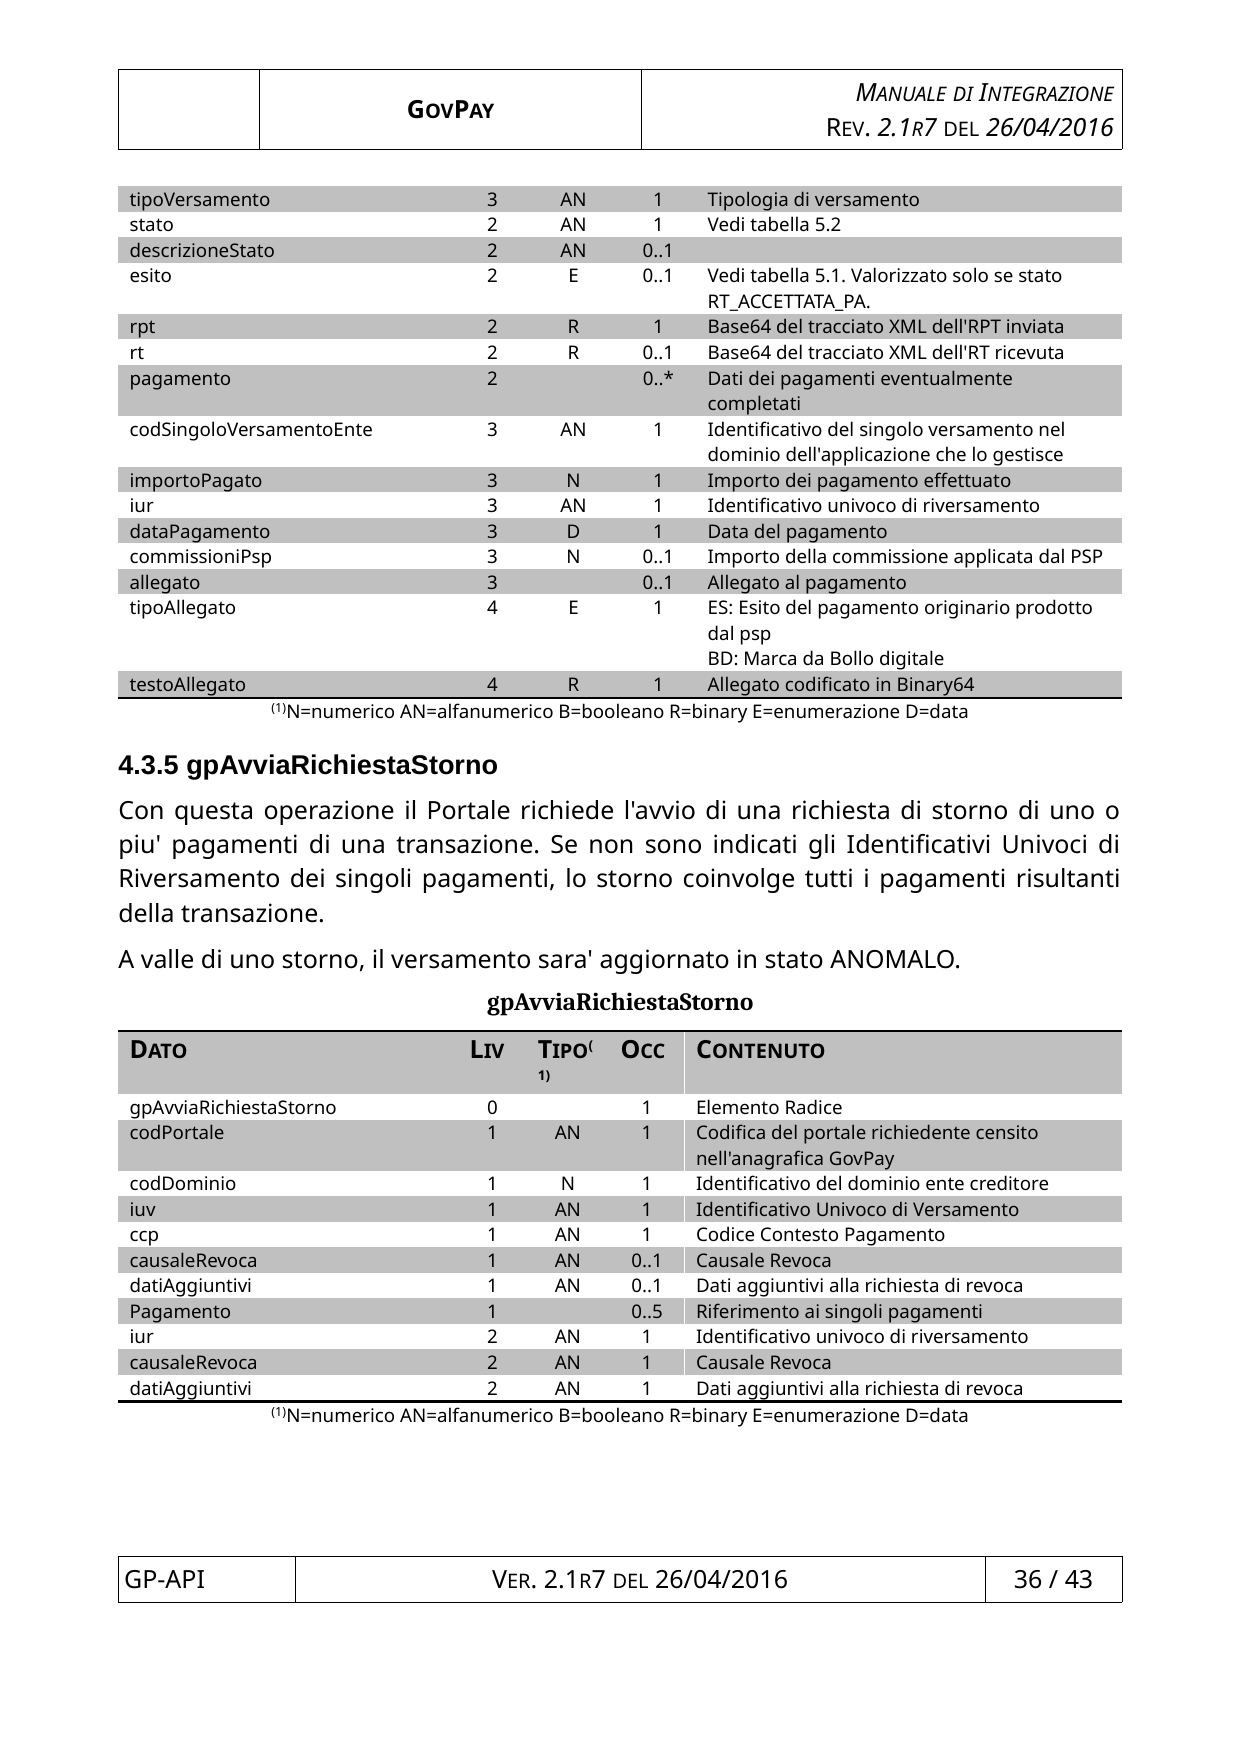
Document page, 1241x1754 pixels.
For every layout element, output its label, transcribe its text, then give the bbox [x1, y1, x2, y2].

table_cell 1 [609, 1120, 684, 1171]
table_cell AN [526, 1222, 609, 1247]
table_cell 1 [609, 1171, 684, 1196]
table_cell AN [526, 1324, 609, 1349]
table_cell 1 [609, 1094, 684, 1120]
table_cell 2 [458, 1324, 526, 1349]
table_cell 1 [458, 1171, 526, 1196]
table_cell stato [118, 212, 458, 237]
table_cell descrizioneStato [118, 237, 458, 263]
text Con questa operazione il Portale richiede l'avvio di una richiesta di storno di uno o piu' pagamenti di una transazione. Se non sono indicati gli Identificativi Univoci di Riversamento dei singoli pagamenti, lo storno coinvolge tutti i pagamenti risultanti della transazione. [118, 793, 1122, 929]
table_cell 1 [620, 518, 696, 543]
table_cell Occ [609, 1032, 684, 1094]
table_cell 3 [458, 416, 526, 467]
table_cell AN [526, 493, 620, 518]
table_cell iuv [118, 1196, 458, 1222]
table_cell Allegato al pagamento [696, 569, 1122, 594]
table_cell 4 [458, 595, 526, 671]
table_cell Vedi tabella 5.2 [696, 212, 1122, 237]
table_cell AN [526, 1349, 609, 1375]
table_cell causaleRevoca [118, 1349, 458, 1375]
table_cell codPortale [118, 1120, 458, 1171]
table_cell N [526, 1171, 609, 1196]
table_cell 1 [458, 1222, 526, 1247]
table_cell AN [526, 212, 620, 237]
table_cell Identificativo univoco di riversamento [696, 493, 1122, 518]
table_cell pagamento [118, 365, 458, 416]
table_cell 2 [458, 212, 526, 237]
table_cell 2 [458, 365, 526, 416]
table_cell 1 [609, 1349, 684, 1375]
table_cell 4 [458, 671, 526, 697]
table_cell Codice Contesto Pagamento [685, 1222, 1122, 1247]
table_cell AN [526, 186, 620, 212]
table_cell 2 [458, 1375, 526, 1400]
table_cell Allegato codificato in Binary64 [696, 671, 1122, 697]
table_cell Base64 del tracciato XML dell'RPT inviata [696, 314, 1122, 339]
table_cell [696, 237, 1122, 263]
table_cell 0..1 [620, 237, 696, 263]
table_cell 1 [620, 671, 696, 697]
table_cell gpAvviaRichiestaStorno [118, 1094, 458, 1120]
table_cell Causale Revoca [685, 1349, 1122, 1375]
table_cell 0..1 [620, 339, 696, 365]
table_cell 2 [458, 1349, 526, 1375]
table_cell 1 [620, 416, 696, 467]
table_cell R [526, 671, 620, 697]
table_cell tipoAllegato [118, 595, 458, 671]
table_cell 1 [609, 1196, 684, 1222]
table_cell 1 [458, 1298, 526, 1324]
table_cell 1 [609, 1324, 684, 1349]
table_cell N [526, 544, 620, 569]
table_cell iur [118, 493, 458, 518]
table_cell 1 [458, 1196, 526, 1222]
table_cell 2 [458, 339, 526, 365]
table_cell Importo dei pagamento effettuato [696, 467, 1122, 492]
table_cell 2 [458, 263, 526, 314]
table_cell Identificativo del singolo versamento nel dominio dell'applicazione che lo gestisce [696, 416, 1122, 467]
table_cell 0..1 [609, 1273, 684, 1298]
table_cell codSingoloVersamentoEnte [118, 416, 458, 467]
table_cell 0..5 [609, 1298, 684, 1324]
table_cell Dati aggiuntivi alla richiesta di revoca [685, 1375, 1122, 1400]
table_cell ccp [118, 1222, 458, 1247]
text (1)N=numerico AN=alfanumerico B=booleano R=binary E=enumerazione D=data [118, 699, 1122, 724]
table_header gpAvviaRichiestaStorno [118, 988, 1122, 1029]
table_cell R [526, 314, 620, 339]
table_cell Codifica del portale richiedente censito nell'anagrafica GovPay [685, 1120, 1122, 1171]
table_cell Liv [458, 1032, 526, 1094]
text (1)N=numerico AN=alfanumerico B=booleano R=binary E=enumerazione D=data [118, 1403, 1122, 1428]
table_cell 3 [458, 467, 526, 492]
table_cell 1 [620, 314, 696, 339]
table_cell [526, 569, 620, 594]
table_cell Tipo(1) [526, 1032, 609, 1094]
table_cell rt [118, 339, 458, 365]
table_cell Dati aggiuntivi alla richiesta di revoca [685, 1273, 1122, 1298]
text A valle di uno storno, il versamento sara' aggiornato in stato ANOMALO. [118, 942, 1122, 976]
table_cell [526, 1094, 609, 1120]
table_cell 2 [458, 314, 526, 339]
table_cell R [526, 339, 620, 365]
table_cell 3 [458, 493, 526, 518]
table_cell Importo della commissione applicata dal PSP [696, 544, 1122, 569]
table_cell causaleRevoca [118, 1247, 458, 1273]
table_cell [526, 1298, 609, 1324]
table_cell D [526, 518, 620, 543]
table_cell 1 [458, 1247, 526, 1273]
table_cell AN [526, 1247, 609, 1273]
table_cell Dati dei pagamenti eventualmente completati [696, 365, 1122, 416]
table_cell AN [526, 1196, 609, 1222]
table_cell N [526, 467, 620, 492]
table_cell dataPagamento [118, 518, 458, 543]
subtitle gpAvviaRichiestaStorno [118, 749, 1122, 781]
table_cell E [526, 263, 620, 314]
table_cell testoAllegato [118, 671, 458, 697]
table_cell 2 [458, 237, 526, 263]
table_cell 0..1 [620, 569, 696, 594]
table_cell 1 [620, 595, 696, 671]
table_cell 0 [458, 1094, 526, 1120]
table_cell commissioniPsp [118, 544, 458, 569]
table_cell 3 [458, 186, 526, 212]
table_cell rpt [118, 314, 458, 339]
table_cell tipoVersamento [118, 186, 458, 212]
table_cell 1 [620, 467, 696, 492]
table_cell datiAggiuntivi [118, 1375, 458, 1400]
table_cell esito [118, 263, 458, 314]
table_cell 1 [609, 1375, 684, 1400]
table_cell Contenuto [685, 1032, 1122, 1094]
table_cell 1 [620, 212, 696, 237]
table_cell Base64 del tracciato XML dell'RT ricevuta [696, 339, 1122, 365]
table_cell 1 [609, 1222, 684, 1247]
table_cell AN [526, 1120, 609, 1171]
table_cell Tipologia di versamento [696, 186, 1122, 212]
table_cell datiAggiuntivi [118, 1273, 458, 1298]
table_cell Identificativo del dominio ente creditore [685, 1171, 1122, 1196]
table_cell 1 [458, 1120, 526, 1171]
table_cell 1 [620, 186, 696, 212]
table_cell codDominio [118, 1171, 458, 1196]
table_cell Identificativo Univoco di Versamento [685, 1196, 1122, 1222]
table_cell 0..1 [609, 1247, 684, 1273]
table_cell 0..1 [620, 263, 696, 314]
table_cell 1 [620, 493, 696, 518]
table_cell ES: Esito del pagamento originario prodotto dal psp BD: Marca da Bollo digitale [696, 595, 1122, 671]
table_cell 3 [458, 518, 526, 543]
table_cell 3 [458, 569, 526, 594]
table_cell Causale Revoca [685, 1247, 1122, 1273]
table_cell AN [526, 416, 620, 467]
table_cell AN [526, 237, 620, 263]
table_cell iur [118, 1324, 458, 1349]
table_cell Elemento Radice [685, 1094, 1122, 1120]
table_cell 1 [458, 1273, 526, 1298]
table_cell Pagamento [118, 1298, 458, 1324]
table_cell [526, 365, 620, 416]
table_cell AN [526, 1375, 609, 1400]
table_cell Riferimento ai singoli pagamenti [685, 1298, 1122, 1324]
table_cell Vedi tabella 5.1. Valorizzato solo se stato RT_ACCETTATA_PA. [696, 263, 1122, 314]
table_cell Data del pagamento [696, 518, 1122, 543]
table_cell 0..* [620, 365, 696, 416]
table_cell importoPagato [118, 467, 458, 492]
table_cell 0..1 [620, 544, 696, 569]
table_cell allegato [118, 569, 458, 594]
table_cell Identificativo univoco di riversamento [685, 1324, 1122, 1349]
table_cell E [526, 595, 620, 671]
table_cell 3 [458, 544, 526, 569]
table_cell AN [526, 1273, 609, 1298]
table_cell Dato [118, 1032, 458, 1094]
